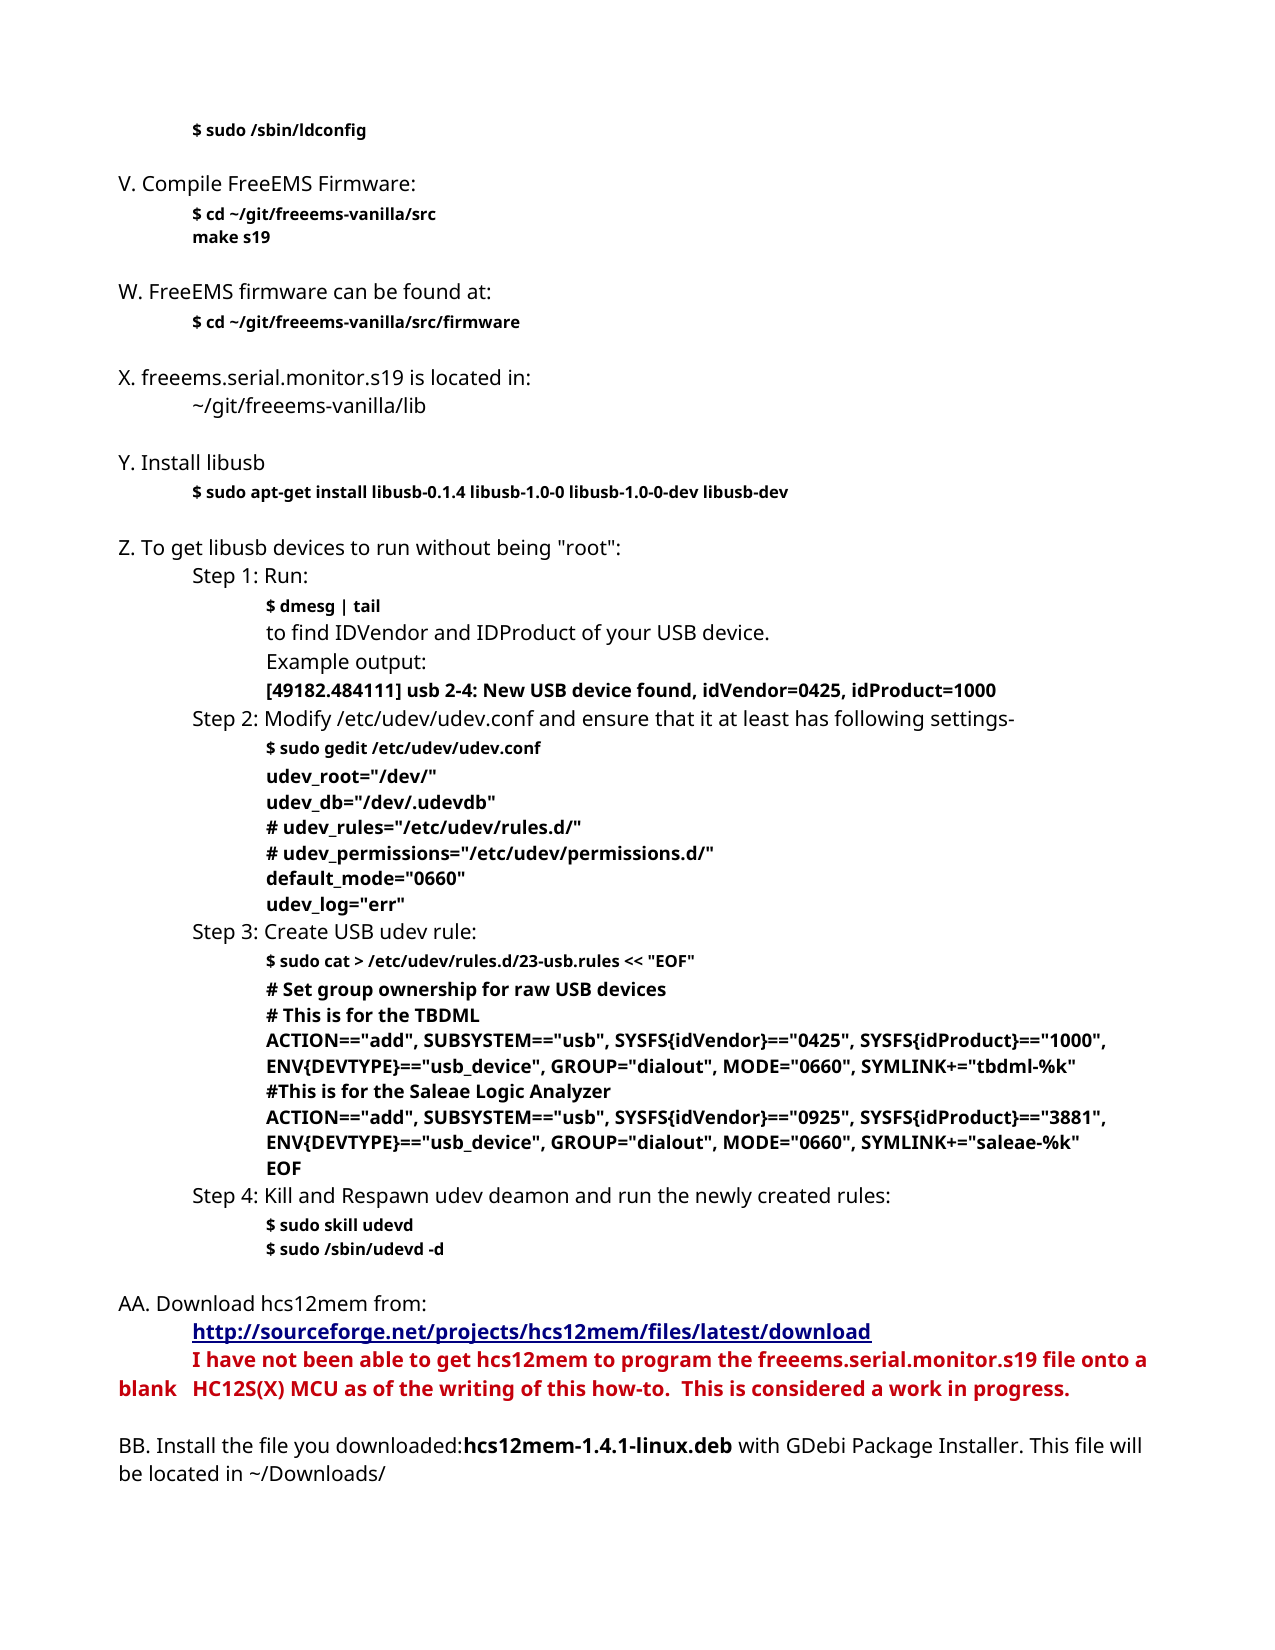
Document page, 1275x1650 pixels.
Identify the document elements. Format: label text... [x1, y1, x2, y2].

text Example output: [118, 647, 1157, 675]
text udev_root="/dev/" [118, 761, 1157, 789]
text Step 3: Create USB udev rule: [118, 917, 1157, 945]
text #This is for the Saleae Logic Analyzer [118, 1079, 1157, 1104]
text [49182.484111] usb 2-4: New USB device found, idVendor=0425, idProduct=1000 [118, 675, 1157, 704]
text Step 1: Run: [118, 562, 1157, 590]
text make s19 [118, 226, 1157, 249]
text # udev_rules="/etc/udev/rules.d/" [118, 815, 1157, 840]
text BB. Install the file you downloaded:hcs12mem-1.4.1-linux.deb with GDebi Package Installer. This file will be located in ~/Downloads/ [118, 1431, 1157, 1488]
text X. freeems.serial.monitor.s19 is located in: [118, 363, 1157, 391]
text $ sudo gedit /etc/udev/udev.conf [118, 732, 1157, 761]
text to find IDVendor and IDProduct of your USB device. [118, 618, 1157, 647]
text udev_db="/dev/.udevdb" [118, 789, 1157, 815]
text EOF [118, 1155, 1157, 1181]
text # This is for the TBDML [118, 1002, 1157, 1028]
text $ sudo /sbin/udevd -d [118, 1238, 1157, 1260]
text # Set group ownership for raw USB devices [118, 974, 1157, 1002]
text $ dmesg | tail [118, 590, 1157, 618]
text ACTION=="add", SUBSYSTEM=="usb", SYSFS{idVendor}=="0925", SYSFS{idProduct}=="3881", ENV{DEVTYPE}=="usb_device", GROUP="dialout", MODE="0660", SYMLINK+="saleae-%k" [118, 1104, 1157, 1155]
text I have not been able to get hcs12mem to program the freeems.serial.monitor.s19 file onto a blank HC12S(X) MCU as of the writing of this how-to. This is considered a work in progress. [118, 1346, 1157, 1402]
text Step 4: Kill and Respawn udev deamon and run the newly created rules: [118, 1181, 1157, 1209]
text Y. Install libusb [118, 448, 1157, 476]
text V. Compile FreeEMS Firmware: [118, 169, 1157, 198]
text default_mode="0660" [118, 866, 1157, 891]
text http://sourceforge.net/projects/hcs12mem/files/latest/download [118, 1317, 1157, 1346]
text ~/git/freeems-vanilla/lib [118, 391, 1157, 419]
text Z. To get libusb devices to run without being "root": [118, 533, 1157, 562]
text $ sudo apt-get install libusb-0.1.4 libusb-1.0-0 libusb-1.0-0-dev libusb-dev [118, 476, 1157, 505]
text # udev_permissions="/etc/udev/permissions.d/" [118, 840, 1157, 866]
text AA. Download hcs12mem from: [118, 1289, 1157, 1317]
text W. FreeEMS firmware can be found at: [118, 277, 1157, 306]
text Step 2: Modify /etc/udev/udev.conf and ensure that it at least has following settings- [118, 704, 1157, 732]
text $ cd ~/git/freeems-vanilla/src [118, 198, 1157, 226]
text $ sudo cat > /etc/udev/rules.d/23-usb.rules << "EOF" [118, 945, 1157, 974]
text $ sudo /sbin/ldconfig [118, 118, 1157, 141]
text $ sudo skill udevd [118, 1209, 1157, 1238]
text $ cd ~/git/freeems-vanilla/src/firmware [118, 306, 1157, 334]
text ACTION=="add", SUBSYSTEM=="usb", SYSFS{idVendor}=="0425", SYSFS{idProduct}=="1000", ENV{DEVTYPE}=="usb_device", GROUP="dialout", MODE="0660", SYMLINK+="tbdml-%k" [118, 1028, 1157, 1079]
text udev_log="err" [118, 891, 1157, 917]
